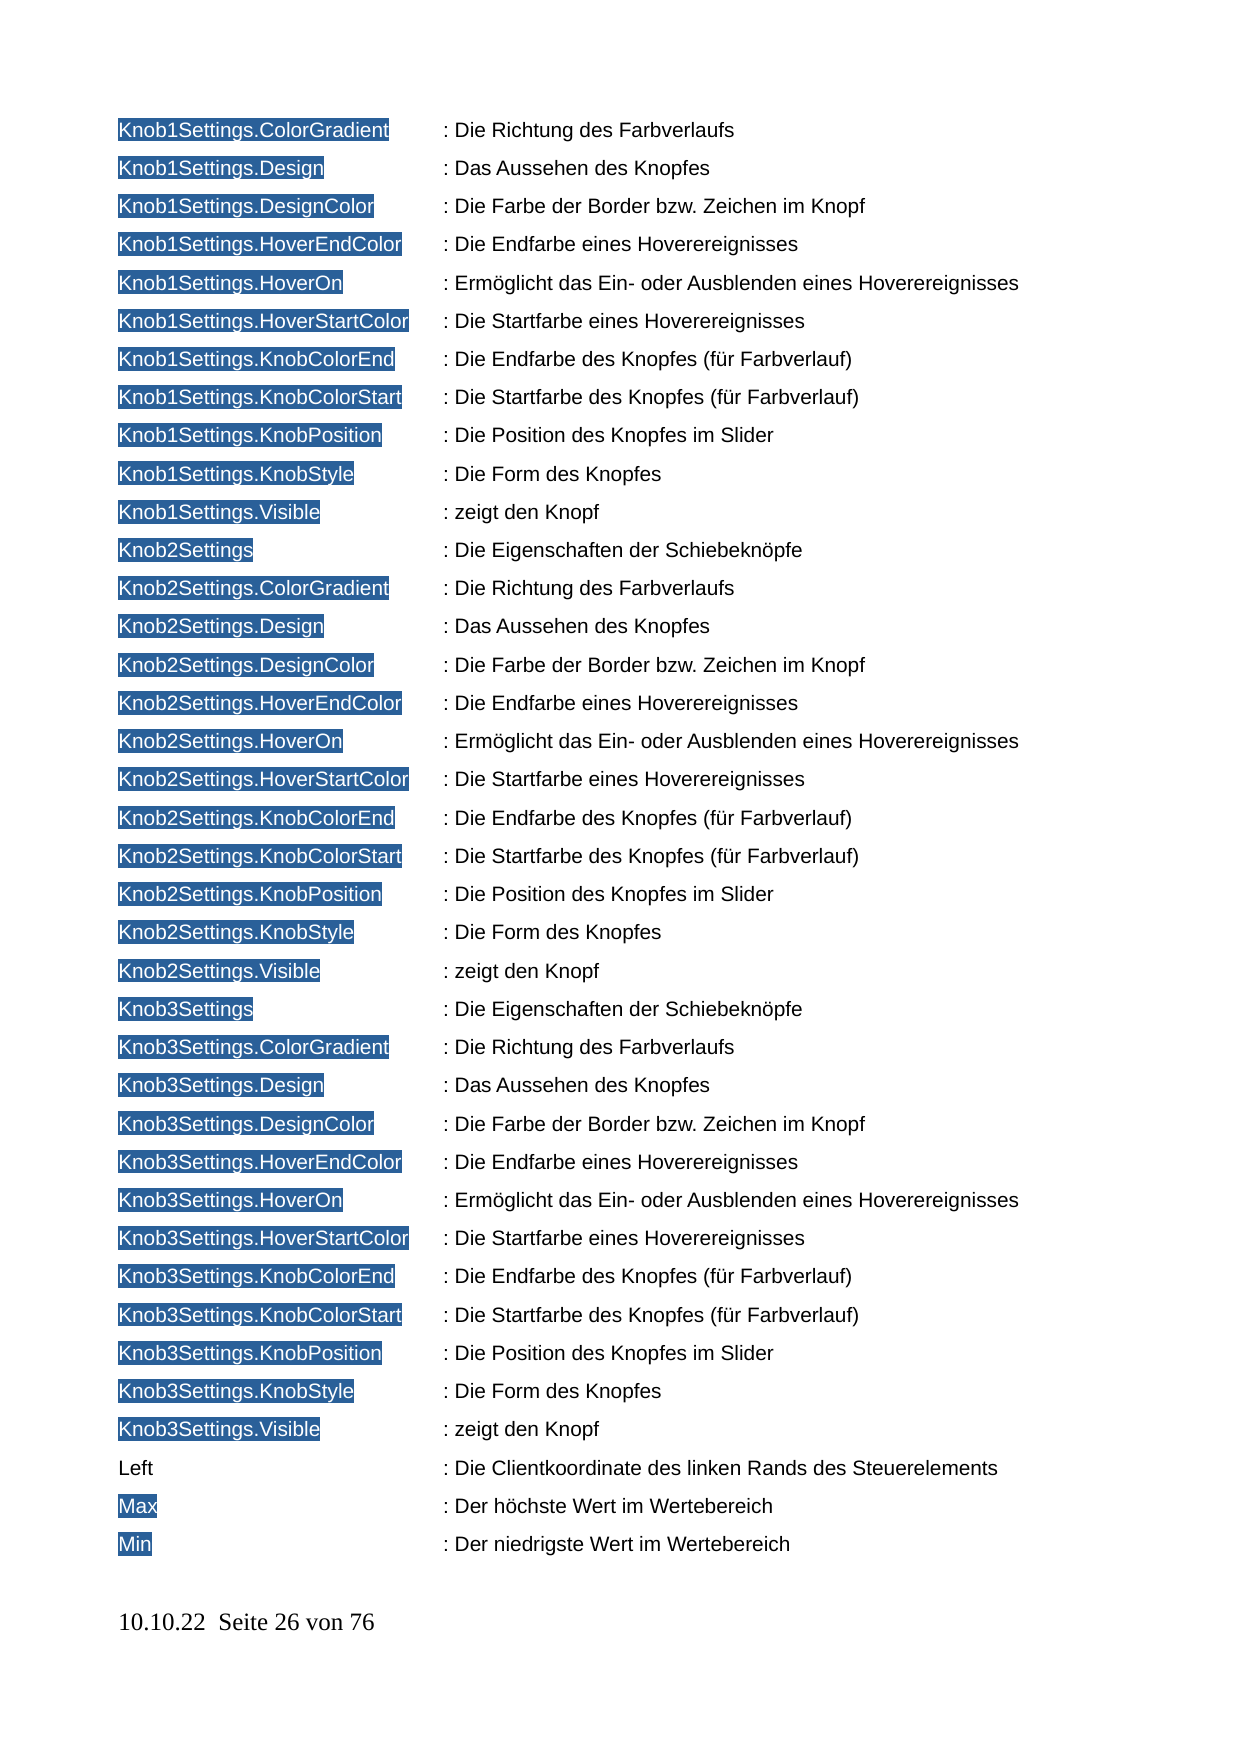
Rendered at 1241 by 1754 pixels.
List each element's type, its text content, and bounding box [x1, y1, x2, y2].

text Knob3Settings.HoverEndColor : Die Endfarbe eines Hoverereignisses [118, 1150, 1122, 1174]
text Knob2Settings.KnobColorEnd : Die Endfarbe des Knopfes (für Farbverlauf) [118, 806, 1122, 830]
text Knob2Settings.Visible : zeigt den Knopf [118, 959, 1122, 983]
text Knob1Settings.HoverEndColor : Die Endfarbe eines Hoverereignisses [118, 233, 1122, 256]
text Knob2Settings.HoverOn : Ermöglicht das Ein- oder Ausblenden eines Hoverereignisses [118, 730, 1122, 753]
text Knob1Settings.KnobColorEnd : Die Endfarbe des Knopfes (für Farbverlauf) [118, 347, 1122, 371]
text Knob3Settings.ColorGradient : Die Richtung des Farbverlaufs [118, 1036, 1122, 1059]
text Knob3Settings.HoverStartColor : Die Startfarbe eines Hoverereignisses [118, 1227, 1122, 1250]
text Knob3Settings.KnobColorEnd : Die Endfarbe des Knopfes (für Farbverlauf) [118, 1265, 1122, 1289]
text Knob3Settings.Visible : zeigt den Knopf [118, 1418, 1122, 1442]
text Knob3Settings.KnobPosition : Die Position des Knopfes im Slider [118, 1341, 1122, 1365]
text Knob3Settings.DesignColor : Die Farbe der Border bzw. Zeichen im Knopf [118, 1112, 1122, 1136]
text Knob3Settings : Die Eigenschaften der Schiebeknöpfe [118, 997, 1122, 1021]
text Knob1Settings.HoverOn : Ermöglicht das Ein- oder Ausblenden eines Hoverereignisses [118, 271, 1122, 295]
text Knob1Settings.Visible : zeigt den Knopf [118, 500, 1122, 524]
text Knob2Settings.ColorGradient : Die Richtung des Farbverlaufs [118, 577, 1122, 601]
text Max : Der höchste Wert im Wertebereich [118, 1494, 1122, 1518]
text Knob3Settings.KnobStyle : Die Form des Knopfes [118, 1380, 1122, 1403]
text Knob1Settings.DesignColor : Die Farbe der Border bzw. Zeichen im Knopf [118, 194, 1122, 218]
text Knob2Settings.HoverStartColor : Die Startfarbe eines Hoverereignisses [118, 768, 1122, 792]
text Knob2Settings.HoverEndColor : Die Endfarbe eines Hoverereignisses [118, 692, 1122, 715]
text Knob2Settings : Die Eigenschaften der Schiebeknöpfe [118, 539, 1122, 562]
text Knob3Settings.HoverOn : Ermöglicht das Ein- oder Ausblenden eines Hoverereignisses [118, 1188, 1122, 1212]
text Knob2Settings.KnobPosition : Die Position des Knopfes im Slider [118, 883, 1122, 906]
text Knob1Settings.HoverStartColor : Die Startfarbe eines Hoverereignisses [118, 309, 1122, 333]
text Knob1Settings.KnobPosition : Die Position des Knopfes im Slider [118, 424, 1122, 448]
text Knob1Settings.Design : Das Aussehen des Knopfes [118, 156, 1122, 180]
text Left : Die Clientkoordinate des linken Rands des Steuerelements [118, 1456, 1122, 1480]
text Knob1Settings.ColorGradient : Die Richtung des Farbverlaufs [118, 118, 1122, 142]
text Knob2Settings.Design : Das Aussehen des Knopfes [118, 615, 1122, 639]
text Knob3Settings.Design : Das Aussehen des Knopfes [118, 1074, 1122, 1097]
text Knob3Settings.KnobColorStart : Die Startfarbe des Knopfes (für Farbverlauf) [118, 1303, 1122, 1327]
text Knob2Settings.DesignColor : Die Farbe der Border bzw. Zeichen im Knopf [118, 653, 1122, 677]
text Min : Der niedrigste Wert im Wertebereich [118, 1533, 1122, 1556]
text Knob2Settings.KnobStyle : Die Form des Knopfes [118, 921, 1122, 944]
text Knob1Settings.KnobStyle : Die Form des Knopfes [118, 462, 1122, 486]
text Knob1Settings.KnobColorStart : Die Startfarbe des Knopfes (für Farbverlauf) [118, 386, 1122, 409]
text Knob2Settings.KnobColorStart : Die Startfarbe des Knopfes (für Farbverlauf) [118, 844, 1122, 868]
